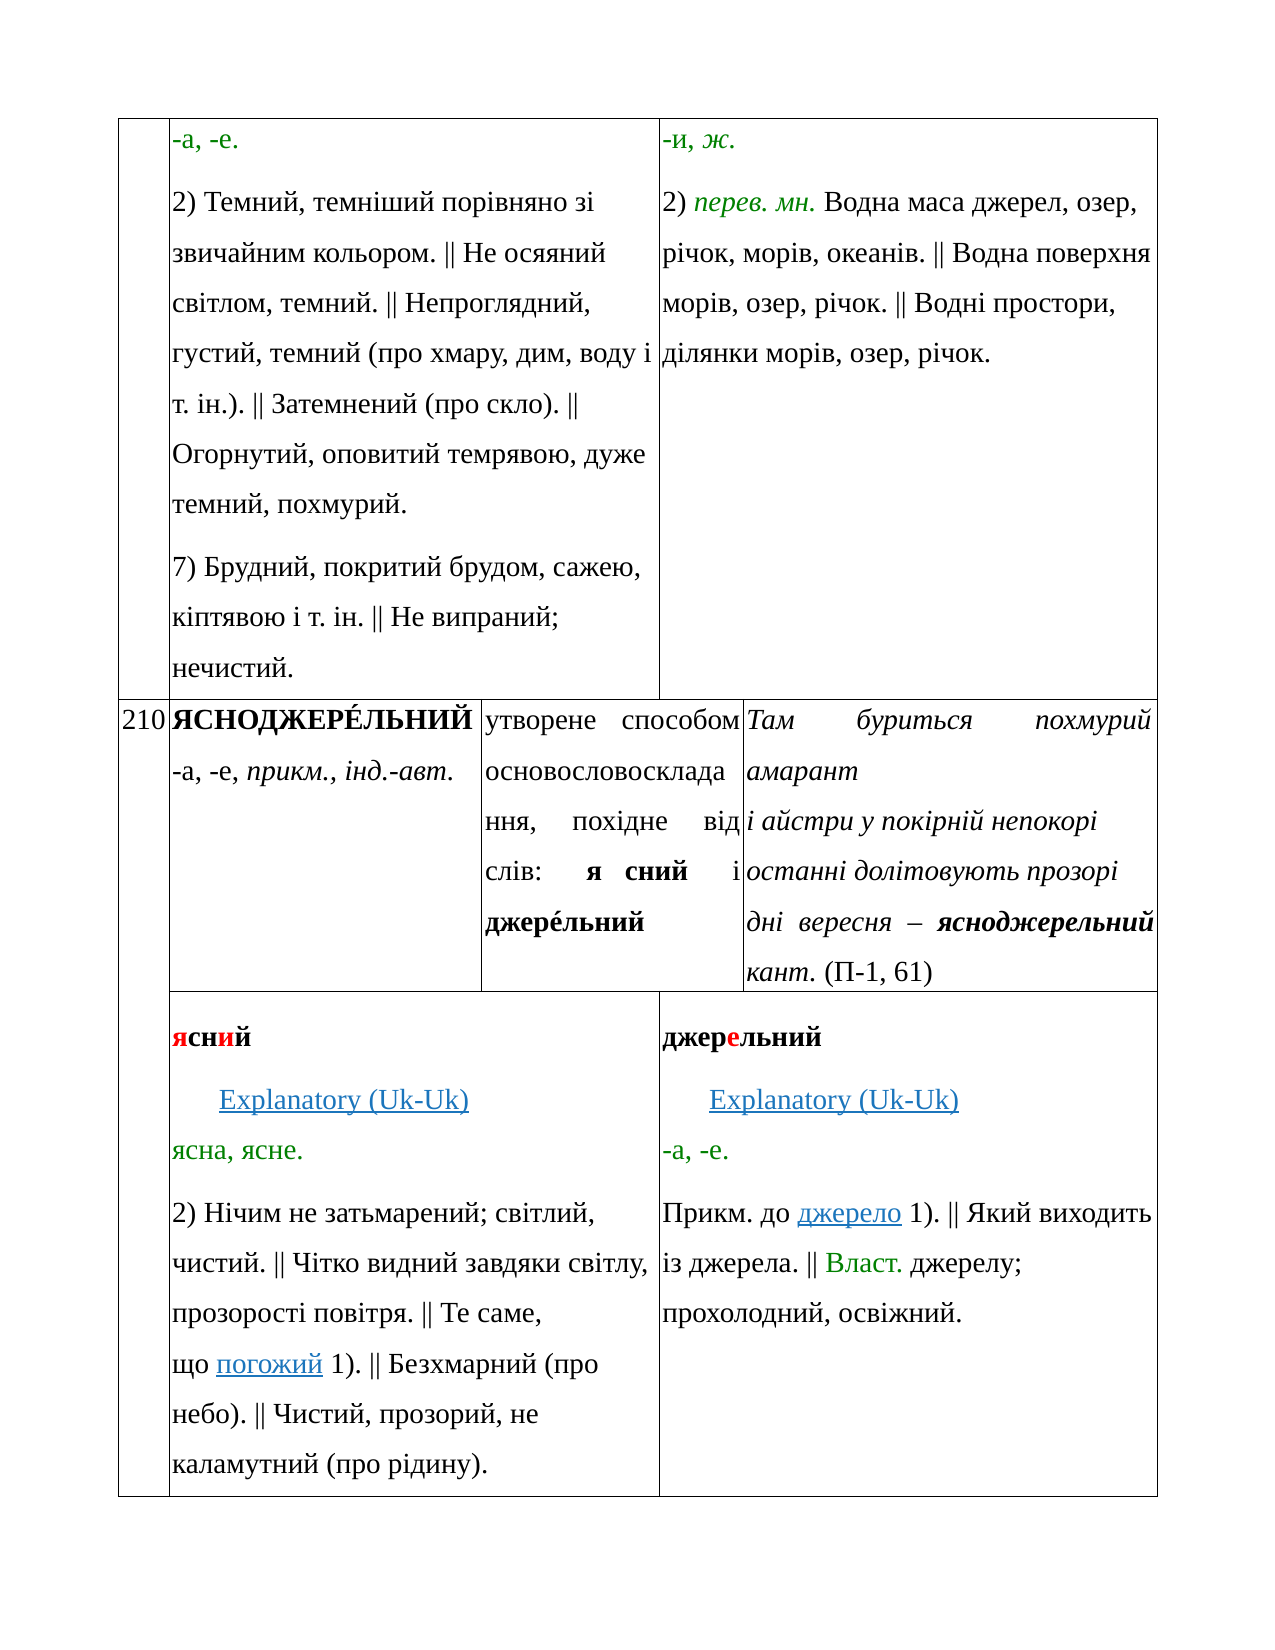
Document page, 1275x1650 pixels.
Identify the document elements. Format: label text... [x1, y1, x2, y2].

table_cell Там буриться похмурий амарант і айстри у покірній непокорі останні долітовують прозорі дні вересня – ясноджерельний кант. (П‑1, 61) [744, 700, 1157, 991]
table_cell [119, 119, 169, 699]
table_cell джерельний Explanatory (Uk-Uk) -а, -е. Прикм. до джерело 1). || Який виходить із джерела. || Власт. джерелу; прохолодний, освіжний. [660, 992, 1157, 1496]
table_cell 210 [119, 700, 169, 1496]
table_cell ясний Explanatory (Uk-Uk) ясна, ясне. 2) Нічим не затьмарений; світлий, чистий. || Чітко видний завдяки світлу, прозорості повітря. || Те саме, що погожий 1). || Безхмарний (про небо). || Чистий, прозорий, не каламутний (про рідину). [170, 992, 659, 1496]
table_cell ЯСНОДЖЕРÉЛЬНИЙ -а, -е, прикм., інд.-авт. [170, 700, 481, 991]
table_cell -а, -е. 2) Темний, темніший порівняно зі звичайним кольором. || Не осяяний світлом, темний. || Непроглядний, густий, темний (про хмару, дим, воду і т. ін.). || Затемнений (про скло). || Огорнутий, оповитий темрявою, дуже темний, похмурий. 7) Брудний, покритий брудом, сажею, кіптявою і т. ін. || Не випраний; нечистий. [170, 119, 659, 699]
table_cell утворене способом основословоскладання, похідне від слів: ясний і джерéльний [482, 700, 743, 991]
table_cell -и, ж. 2) перев. мн. Водна маса джерел, озер, річок, морів, океанів. || Водна поверхня морів, озер, річок. || Водні простори, ділянки морів, озер, річок. [660, 119, 1157, 699]
